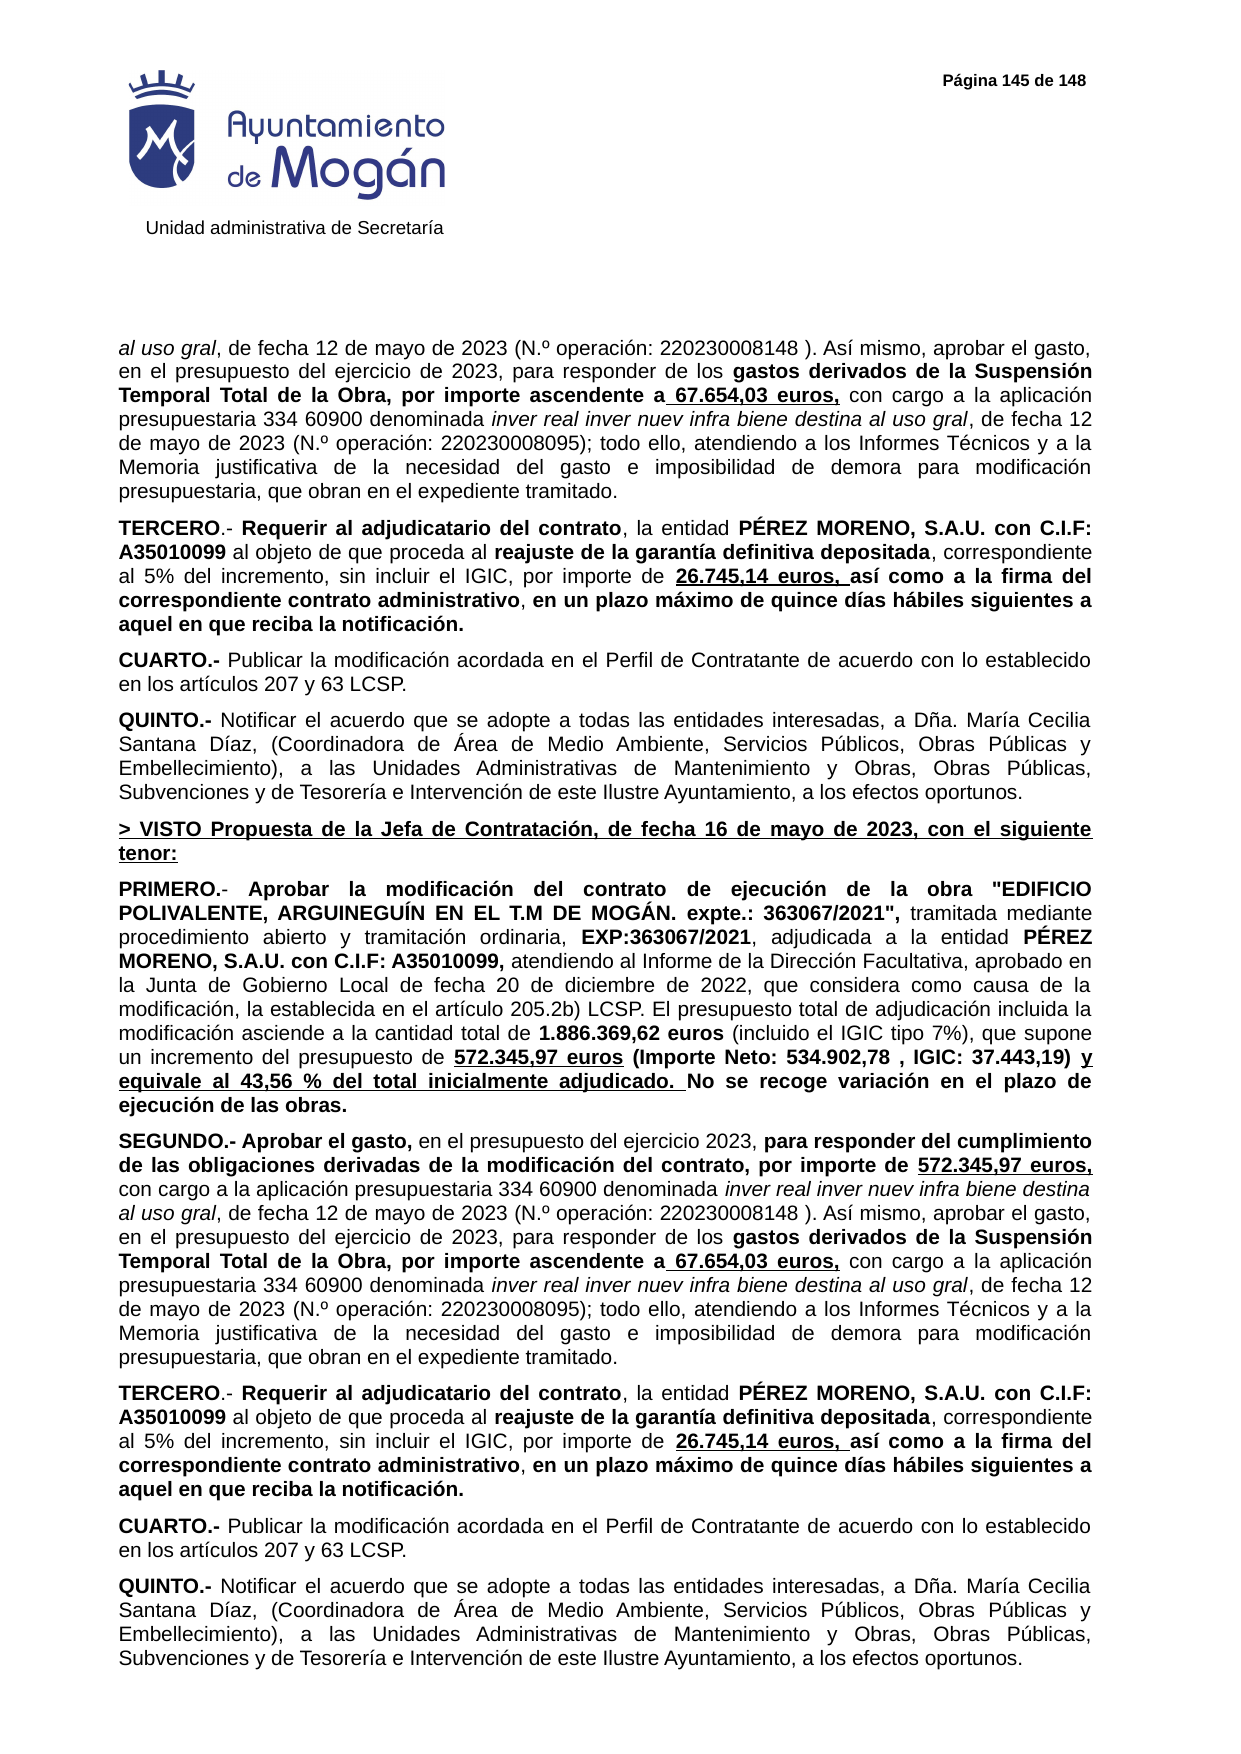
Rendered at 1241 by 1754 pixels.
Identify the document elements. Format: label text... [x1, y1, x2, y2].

text QUINTO.- Notificar el acuerdo que se adopte a todas las entidades interesadas, a Dña. María Cecilia Santana Díaz, (Coordinadora de Área de Medio Ambiente, Servicios Públicos, Obras Públicas y Embellecimiento), a las Unidades Administrativas de Mantenimiento y Obras, Obras Públicas, Subvenciones y de Tesorería e Intervención de este Ilustre Ayuntamiento, a los efectos oportunos. [118, 1574, 1092, 1670]
text tenor: [118, 839, 1092, 864]
picture [128, 70, 445, 206]
text TERCERO.- Requerir al adjudicatario del contrato, la entidad PÉREZ MORENO, S.A.U. con C.I.F: A35010099 al objeto de que proceda al reajuste de la garantía definitiva depositada, correspondiente al 5% del incremento, sin incluir el IGIC, por importe de 26.745,14 euros, así como a la firma del correspondiente contrato administrativo, en un plazo máximo de quince días hábiles siguientes a aquel en que reciba la notificación. [118, 516, 1092, 635]
text SEGUNDO.- Aprobar el gasto, en el presupuesto del ejercicio 2023, para responder del cumplimiento de las obligaciones derivadas de la modificación del contrato, por importe de 572.345,97 euros, con cargo a la aplicación presupuestaria 334 60900 denominada inver real inver nuev infra biene destina al uso gral, de fecha 12 de mayo de 2023 (N.º operación: 220230008148 ). Así mismo, aprobar el gasto, en el presupuesto del ejercicio de 2023, para responder de los gastos derivados de la Suspensión Temporal Total de la Obra, por importe ascendente a 67.654,03 euros, con cargo a la aplicación presupuestaria 334 60900 denominada inver real inver nuev infra biene destina al uso gral, de fecha 12 de mayo de 2023 (N.º operación: 220230008095); todo ello, atendiendo a los Informes Técnicos y a la Memoria justificativa de la necesidad del gasto e imposibilidad de demora para modificación presupuestaria, que obran en el expediente tramitado. [118, 1129, 1092, 1369]
text QUINTO.- Notificar el acuerdo que se adopte a todas las entidades interesadas, a Dña. María Cecilia Santana Díaz, (Coordinadora de Área de Medio Ambiente, Servicios Públicos, Obras Públicas y Embellecimiento), a las Unidades Administrativas de Mantenimiento y Obras, Obras Públicas, Subvenciones y de Tesorería e Intervención de este Ilustre Ayuntamiento, a los efectos oportunos. [118, 708, 1092, 804]
text TERCERO.- Requerir al adjudicatario del contrato, la entidad PÉREZ MORENO, S.A.U. con C.I.F: A35010099 al objeto de que proceda al reajuste de la garantía definitiva depositada, correspondiente al 5% del incremento, sin incluir el IGIC, por importe de 26.745,14 euros, así como a la firma del correspondiente contrato administrativo, en un plazo máximo de quince días hábiles siguientes a aquel en que reciba la notificación. [118, 1381, 1092, 1501]
text PRIMERO.- Aprobar la modificación del contrato de ejecución de la obra "EDIFICIO POLIVALENTE, ARGUINEGUÍN EN EL T.M DE MOGÁN. expte.: 363067/2021", tramitada mediante procedimiento abierto y tramitación ordinaria, EXP:363067/2021, adjudicada a la entidad PÉREZ MORENO, S.A.U. con C.I.F: A35010099, atendiendo al Informe de la Dirección Facultativa, aprobado en la Junta de Gobierno Local de fecha 20 de diciembre de 2022, que considera como causa de la modificación, la establecida en el artículo 205.2b) LCSP. El presupuesto total de adjudicación incluida la modificación asciende a la cantidad total de 1.886.369,62 euros (incluido el IGIC tipo 7%), que supone un incremento del presupuesto de 572.345,97 euros (Importe Neto: 534.902,78 , IGIC: 37.443,19) y equivale al 43,56 % del total inicialmente adjudicado. No se recoge variación en el plazo de ejecución de las obras. [118, 877, 1092, 1117]
text CUARTO.- Publicar la modificación acordada en el Perfil de Contratante de acuerdo con lo establecido en los artículos 207 y 63 LCSP. [118, 1513, 1092, 1561]
text > VISTO Propuesta de la Jefa de Contratación, de fecha 16 de mayo de 2023, con el siguiente [118, 817, 1092, 838]
text CUARTO.- Publicar la modificación acordada en el Perfil de Contratante de acuerdo con lo establecido en los artículos 207 y 63 LCSP. [118, 648, 1092, 696]
text al uso gral, de fecha 12 de mayo de 2023 (N.º operación: 220230008148 ). Así mismo, aprobar el gasto, en el presupuesto del ejercicio de 2023, para responder de los gastos derivados de la Suspensión Temporal Total de la Obra, por importe ascendente a 67.654,03 euros, con cargo a la aplicación presupuestaria 334 60900 denominada inver real inver nuev infra biene destina al uso gral, de fecha 12 de mayo de 2023 (N.º operación: 220230008095); todo ello, atendiendo a los Informes Técnicos y a la Memoria justificativa de la necesidad del gasto e imposibilidad de demora para modificación presupuestaria, que obran en el expediente tramitado. [118, 335, 1092, 503]
